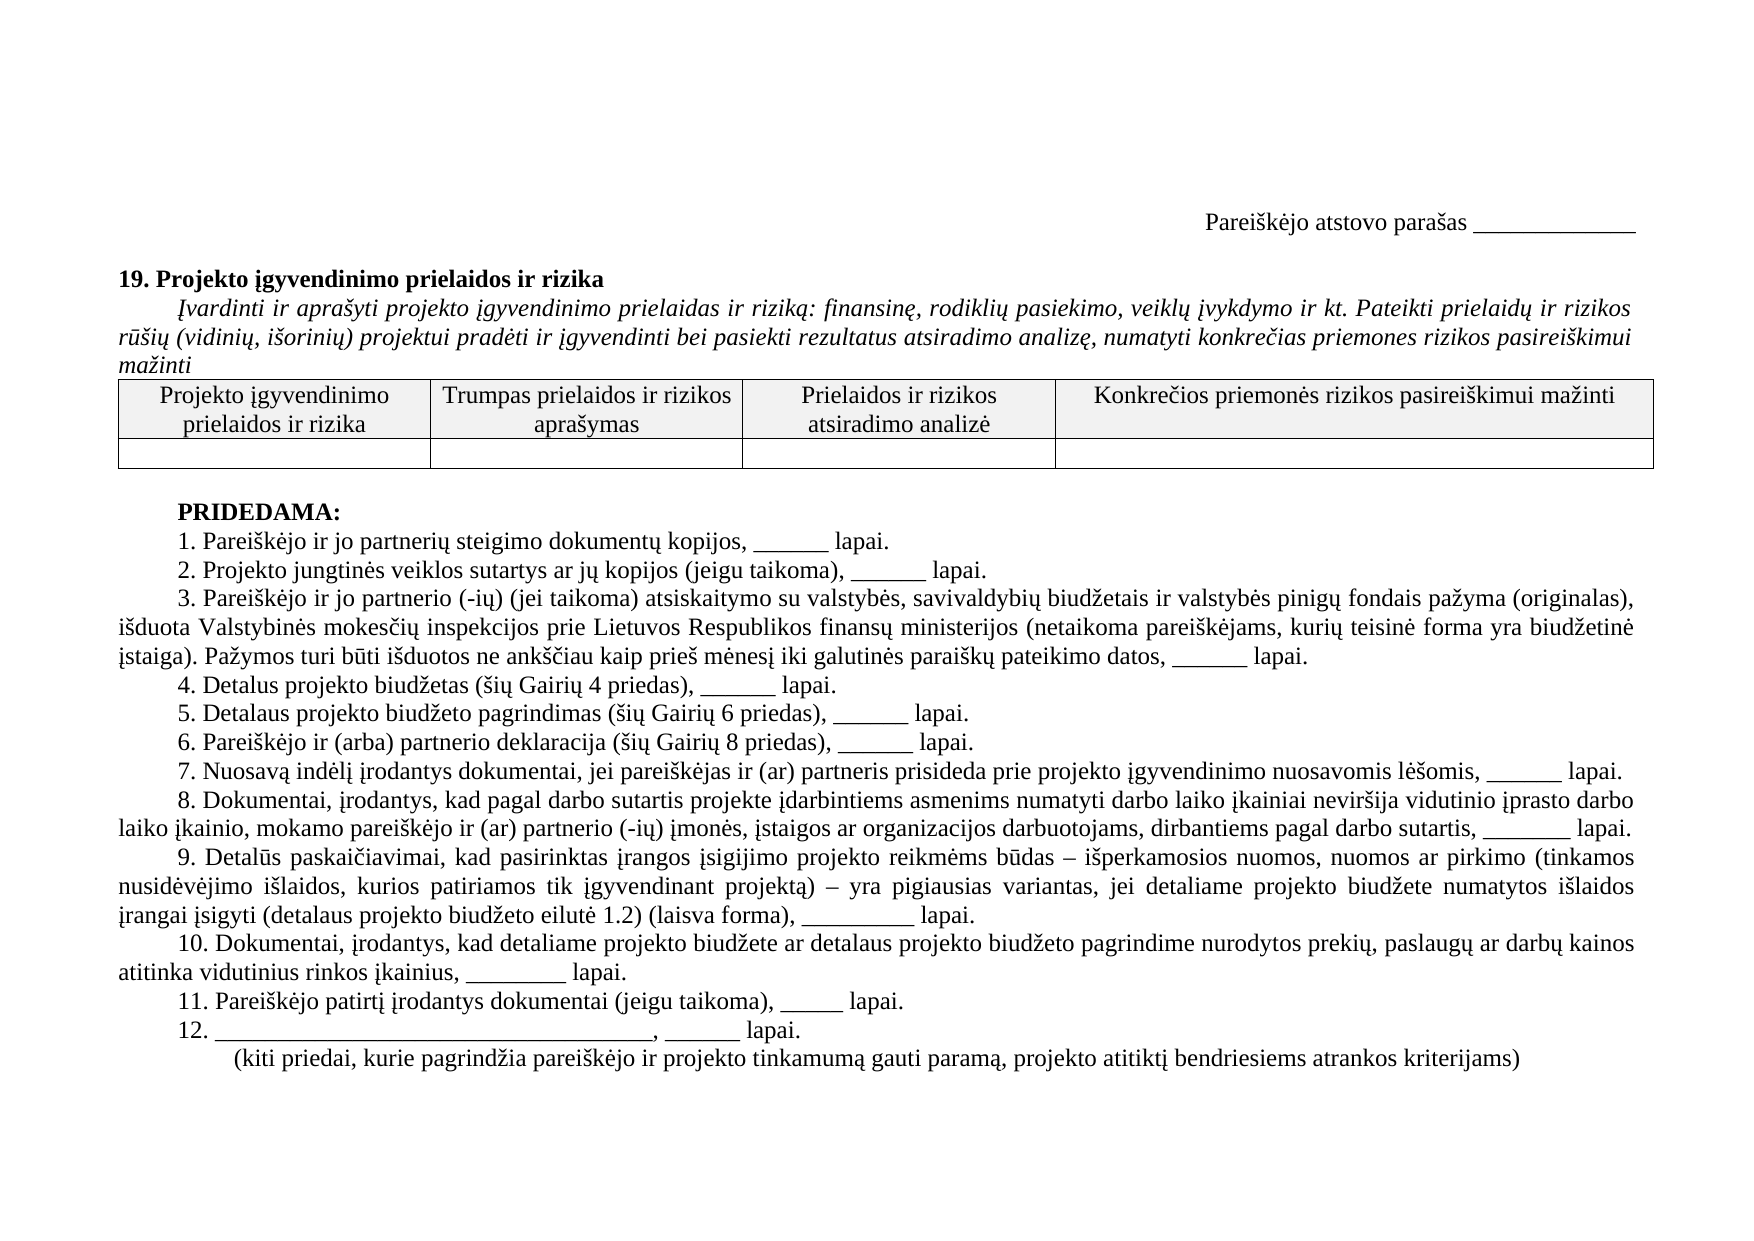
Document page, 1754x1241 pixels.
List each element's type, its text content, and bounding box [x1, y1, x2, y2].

table_header Prielaidos ir rizikos atsiradimo analizė [743, 380, 1055, 438]
table_cell [119, 439, 430, 467]
table_header Trumpas prielaidos ir rizikos aprašymas [431, 380, 742, 438]
text 9. Detalūs paskaičiavimai, kad pasirinktas įrangos įsigijimo projekto reikmėms būdas – išperkamosios nuomos, nuomos ar pirkimo (tinkamos nusidėvėjimo išlaidos, kurios patiriamos tik įgyvendinant projektą) – yra pigiausias variantas, jei detaliame projekto biudžete numatytos išlaidos įrangai įsigyti (detalaus projekto biudžeto eilutė 1.2) (laisva forma), _________ lapai. [118, 842, 1636, 928]
text Įvardinti ir aprašyti projekto įgyvendinimo prielaidas ir riziką: finansinę, rodiklių pasiekimo, veiklų įvykdymo ir kt. Pateikti prielaidų ir rizikos rūšių (vidinių, išorinių) projektui pradėti ir įgyvendinti bei pasiekti rezultatus atsiradimo analizę, numatyti konkrečias priemones rizikos pasireiškimui mažinti [118, 293, 1636, 379]
text 1. Pareiškėjo ir jo partnerių steigimo dokumentų kopijos, ______ lapai. [118, 526, 1636, 555]
text 2. Projekto jungtinės veiklos sutartys ar jų kopijos (jeigu taikoma), ______ lapai. [118, 555, 1636, 583]
text 4. Detalus projekto biudžetas (šių Gairių 4 priedas), ______ lapai. [118, 670, 1636, 698]
text PRIDEDAMA: [118, 497, 1636, 526]
text 8. Dokumentai, įrodantys, kad pagal darbo sutartis projekte įdarbintiems asmenims numatyti darbo laiko įkainiai neviršija vidutinio įprasto darbo laiko įkainio, mokamo pareiškėjo ir (ar) partnerio (-ių) įmonės, įstaigos ar organizacijos darbuotojams, dirbantiems pagal darbo sutartis, _______ lapai. [118, 785, 1636, 842]
text 5. Detalaus projekto biudžeto pagrindimas (šių Gairių 6 priedas), ______ lapai. [118, 698, 1636, 727]
table_header Konkrečios priemonės rizikos pasireiškimui mažinti [1056, 380, 1653, 438]
table_cell [431, 439, 742, 467]
text 3. Pareiškėjo ir jo partnerio (-ių) (jei taikoma) atsiskaitymo su valstybės, savivaldybių biudžetais ir valstybės pinigų fondais pažyma (originalas), išduota Valstybinės mokesčių inspekcijos prie Lietuvos Respublikos finansų ministerijos (netaikoma pareiškėjams, kurių teisinė forma yra biudžetinė įstaiga). Pažymos turi būti išduotos ne ankščiau kaip prieš mėnesį iki galutinės paraiškų pateikimo datos, ______ lapai. [118, 583, 1636, 670]
text 19. Projekto įgyvendinimo prielaidos ir rizika [118, 264, 1636, 293]
table_cell [743, 439, 1055, 467]
text 12. ___________________________________, ______ lapai. [118, 1015, 1636, 1043]
table_cell [1056, 439, 1653, 467]
text 10. Dokumentai, įrodantys, kad detaliame projekto biudžete ar detalaus projekto biudžeto pagrindime nurodytos prekių, paslaugų ar darbų kainos atitinka vidutinius rinkos įkainius, ________ lapai. [118, 928, 1636, 986]
text 7. Nuosavą indėlį įrodantys dokumentai, jei pareiškėjas ir (ar) partneris prisideda prie projekto įgyvendinimo nuosavomis lėšomis, ______ lapai. [118, 756, 1636, 785]
text (kiti priedai, kurie pagrindžia pareiškėjo ir projekto tinkamumą gauti paramą, projekto atitiktį bendriesiems atrankos kriterijams) [118, 1043, 1636, 1072]
table_header Projekto įgyvendinimo prielaidos ir rizika [119, 380, 430, 438]
text 11. Pareiškėjo patirtį įrodantys dokumentai (jeigu taikoma), _____ lapai. [118, 986, 1636, 1015]
text Pareiškėjo atstovo parašas _____________ [118, 207, 1636, 235]
text 6. Pareiškėjo ir (arba) partnerio deklaracija (šių Gairių 8 priedas), ______ lapai. [118, 727, 1636, 756]
